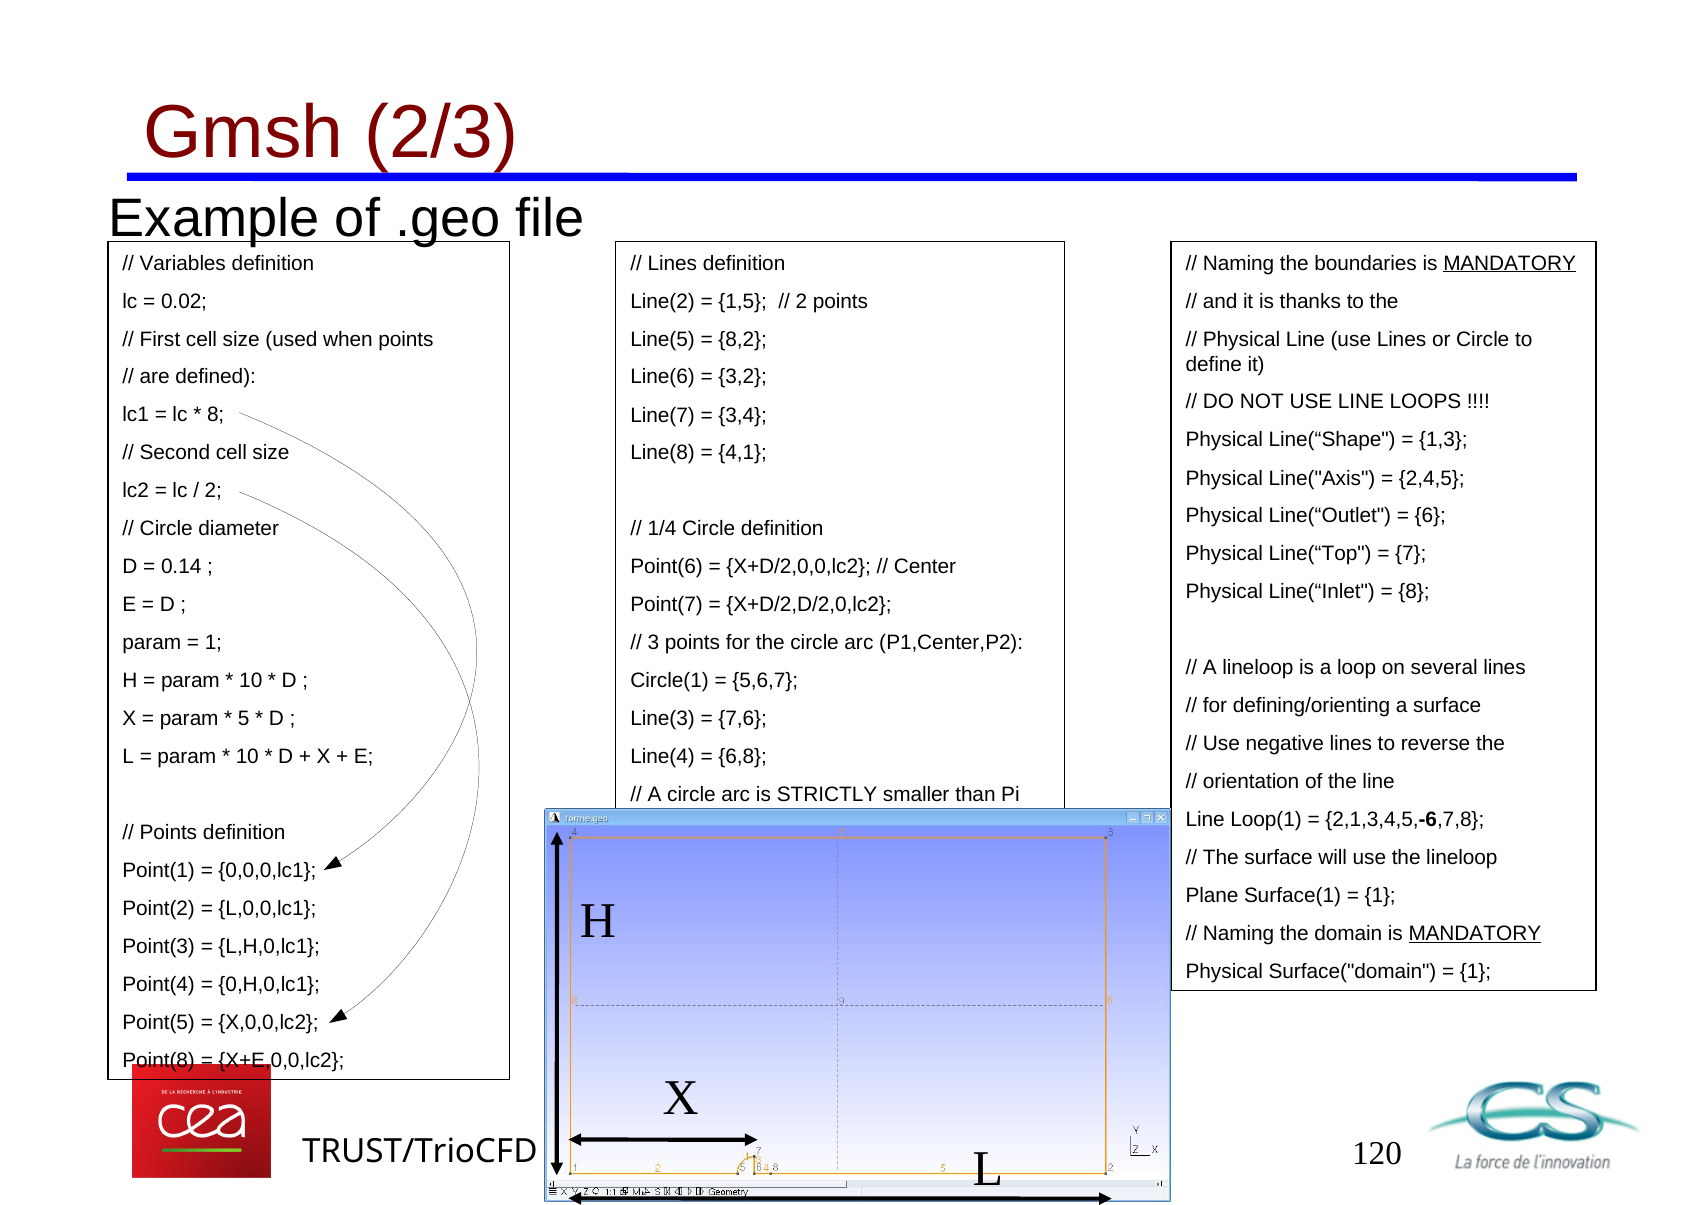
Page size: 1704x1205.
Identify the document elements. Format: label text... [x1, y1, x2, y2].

picture [132, 1080, 271, 1178]
picture [1423, 1072, 1648, 1179]
text_box H [544, 879, 652, 956]
title Gmsh (2/3) [127, 39, 1577, 215]
text_box // Naming the boundaries is MANDATORY // and it is thanks to the // Physical Line (use Lines or Circle to define it) // DO NOT USE LINE LOOPS !!!! Physical Line(“Shape") = {1,3}; Physical Line("Axis") = {2,4,5}; Physical Line(“Outlet") = {6}; Physical Line(“Top") = {7}; Physical Line(“Inlet") = {8}; // A lineloop is a loop on several lines // for defining/orienting a surface // Use negative lines to reverse the // orientation of the line Line Loop(1) = {2,1,3,4,5,-6,7,8}; // The surface will use the lineloop Plane Surface(1) = {1}; // Naming the domain is MANDATORY Physical Surface("domain") = {1}; [1170, 241, 1597, 991]
list Example of .geo file [0, 78, 652, 255]
text_box // Lines definition Line(2) = {1,5}; // 2 points Line(5) = {8,2}; Line(6) = {3,2}; Line(7) = {3,4}; Line(8) = {4,1}; // 1/4 Circle definition Point(6) = {X+D/2,0,0,lc2}; // Center Point(7) = {X+D/2,D/2,0,lc2}; // 3 points for the circle arc (P1,Center,P2): Circle(1) = {5,6,7}; Line(3) = {7,6}; Line(4) = {6,8}; // A circle arc is STRICTLY smaller than Pi [615, 241, 1065, 808]
text_box X [627, 1056, 734, 1133]
text_box L [934, 1127, 1041, 1203]
text_box // Variables definition lc = 0.02; // First cell size (used when points // are defined): lc1 = lc * 8; // Second cell size lc2 = lc / 2; // Circle diameter D = 0.14 ; E = D ; param = 1; H = param * 10 * D ; X = param * 5 * D ; L = param * 10 * D + X + E; // Points definition Point(1) = {0,0,0,lc1}; Point(2) = {L,0,0,lc1}; Point(3) = {L,H,0,lc1}; Point(4) = {0,H,0,lc1}; Point(5) = {X,0,0,lc2}; Point(8) = {X+E,0,0,lc2}; [107, 255, 510, 1080]
picture [544, 808, 1171, 1202]
